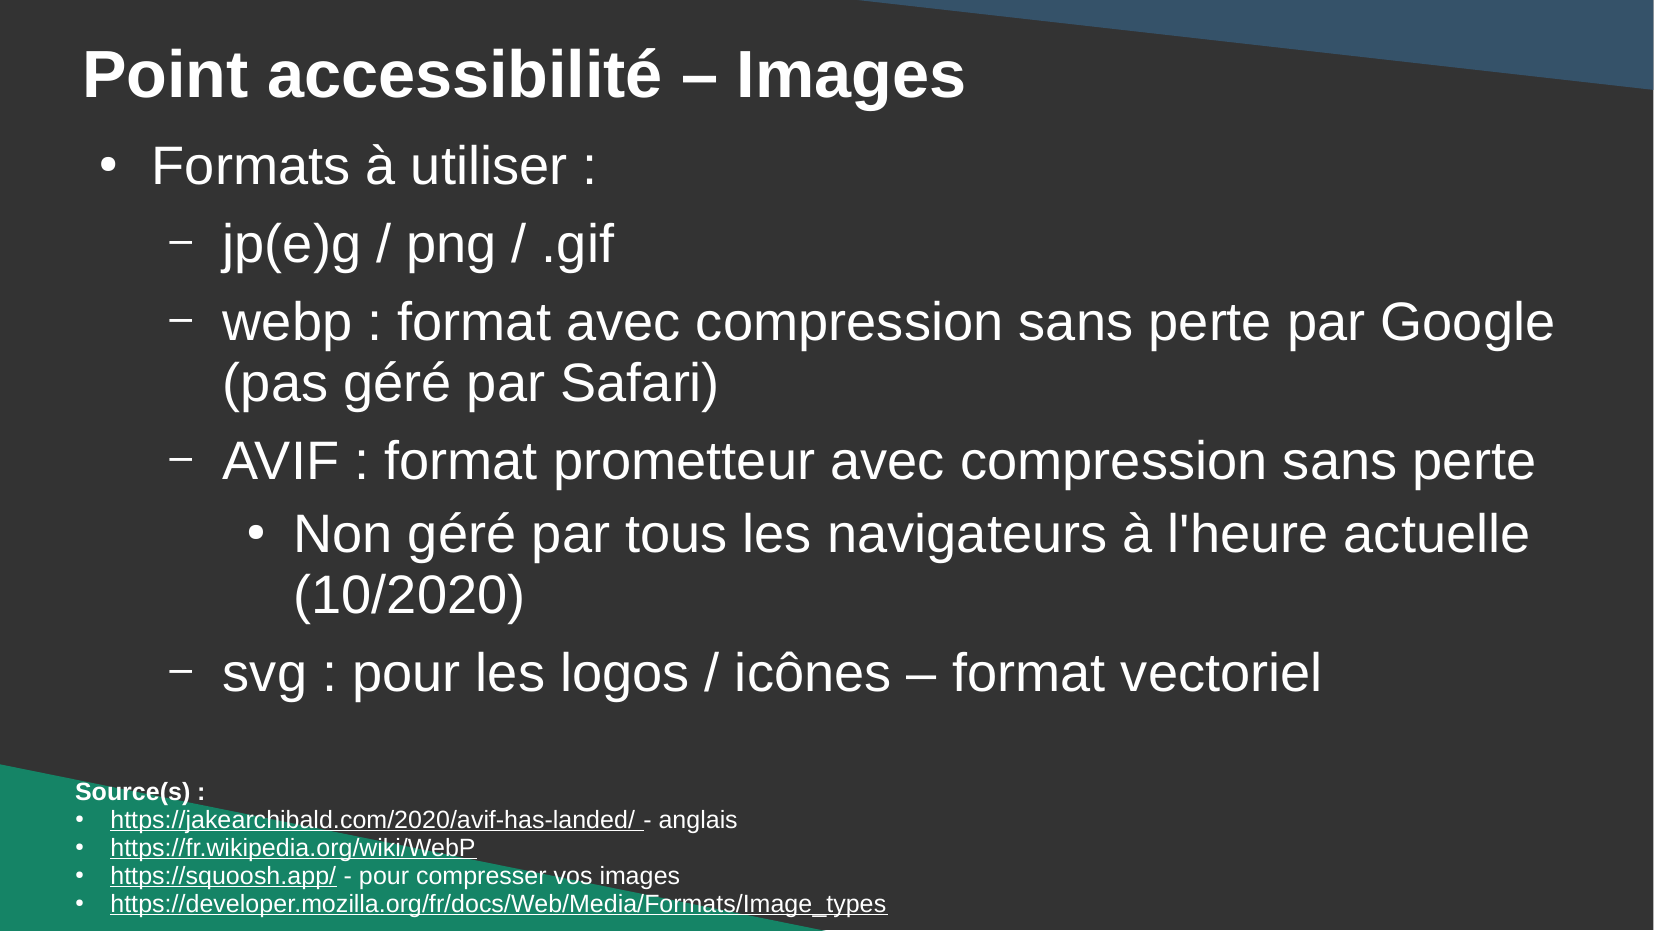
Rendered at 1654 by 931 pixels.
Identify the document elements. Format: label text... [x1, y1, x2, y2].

title Point accessibilité – Images [82, 37, 1571, 122]
text_box [857, 0, 1654, 90]
text_box [0, 764, 827, 931]
list Formats à utiliser : jp(e)g / png / .gif webp : format avec compression sans perte par Google (pas géré par Safari) AVIF : format prometteur avec compression sans perte Non géré par tous les navigateurs à l'heure actuelle (10/2020) svg : pour les logos / icônes – format vectoriel [80, 135, 1605, 736]
text_box Source(s) : https://jakearchibald.com/2020/avif-has-landed/ - anglais https://fr.wikipedia.org/wiki/WebP https://squoosh.app/ - pour compresser vos images https://developer.mozilla.org/fr/docs/Web/Media/Formats/Image_types [60, 770, 1546, 926]
